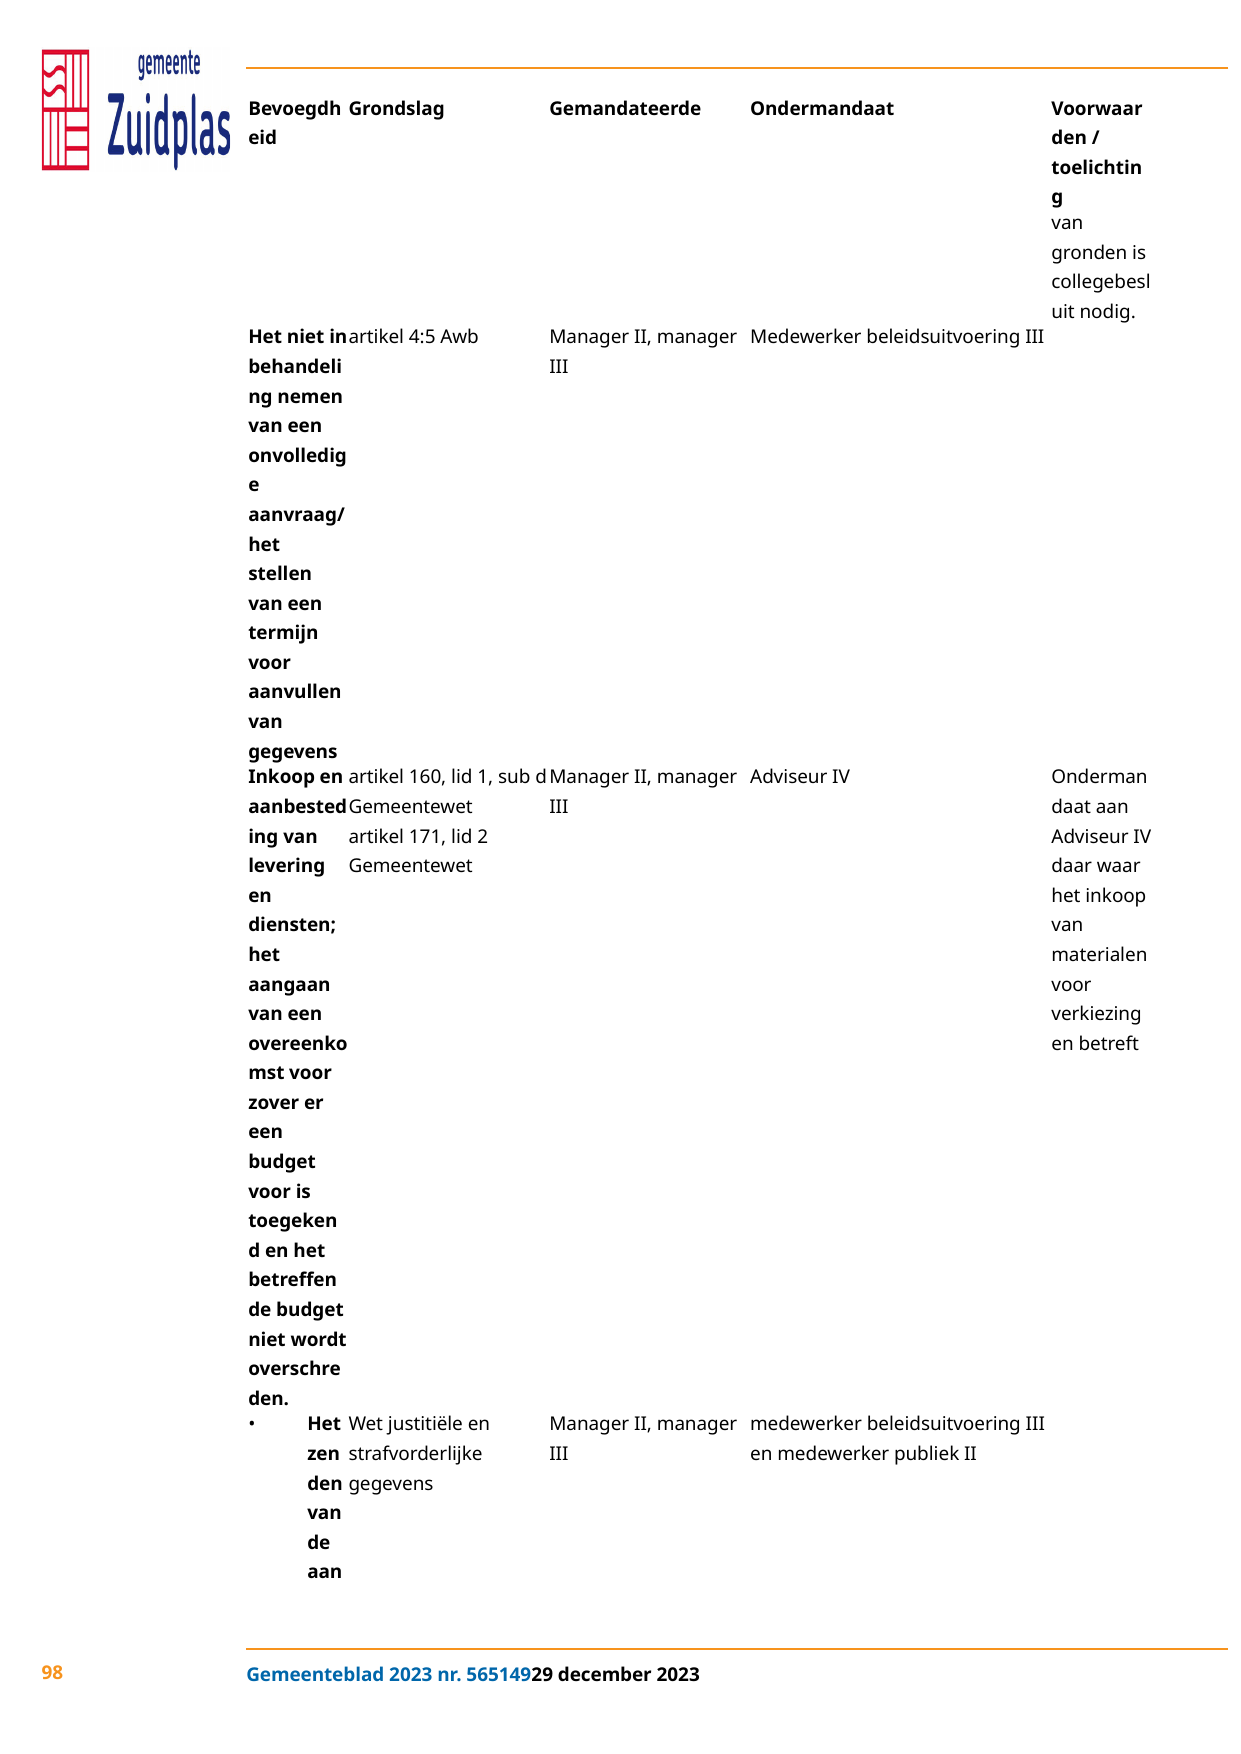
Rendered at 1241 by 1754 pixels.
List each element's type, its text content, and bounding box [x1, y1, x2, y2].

table_cell Manager II, manager III [549, 324, 750, 764]
table_cell Manager II, manager III [549, 1411, 750, 1584]
table_cell Wet justitiële en strafvorderlijke gegevens [348, 1411, 549, 1584]
table_cell Het niet in behandeling nemen van een onvolledige aanvraag/ het stellen van een termijn voor aanvullen van gegevens [248, 324, 348, 764]
table_cell Ondermandaat aan Adviseur IV daar waar het inkoop van materialen voor verkiezingen betreft [1051, 764, 1152, 1411]
table_header Ondermandaat [750, 95, 1051, 209]
table_header Voorwaarden / toelichting [1051, 95, 1152, 209]
table_cell Manager II, manager III [549, 764, 750, 1411]
table_cell [1051, 324, 1152, 764]
table_cell [348, 209, 549, 324]
table_header Grondslag [348, 95, 549, 209]
table_cell medewerker beleidsuitvoering III en medewerker publiek II [750, 1411, 1051, 1584]
table_cell [248, 209, 348, 324]
table_cell [1051, 1411, 1152, 1584]
table_cell Het zenden van de aan [248, 1411, 348, 1584]
table_cell [750, 209, 1051, 324]
table_cell Medewerker beleidsuitvoering III [750, 324, 1051, 764]
table_cell Adviseur IV [750, 764, 1051, 1411]
picture [41, 47, 231, 172]
table_cell artikel 4:5 Awb [348, 324, 549, 764]
table_cell van gronden is collegebesluit nodig. [1051, 209, 1152, 324]
table_cell Inkoop en aanbesteding van levering en diensten; het aangaan van een overeenkomst voor zover er een budget voor is toegekend en het betreffende budget niet wordt overschreden. [248, 764, 348, 1411]
table_header Gemandateerde [549, 95, 750, 209]
table_cell [549, 209, 750, 324]
table_header Bevoegdheid [248, 95, 348, 209]
table_cell artikel 160, lid 1, sub d Gemeentewet artikel 171, lid 2 Gemeentewet [348, 764, 549, 1411]
